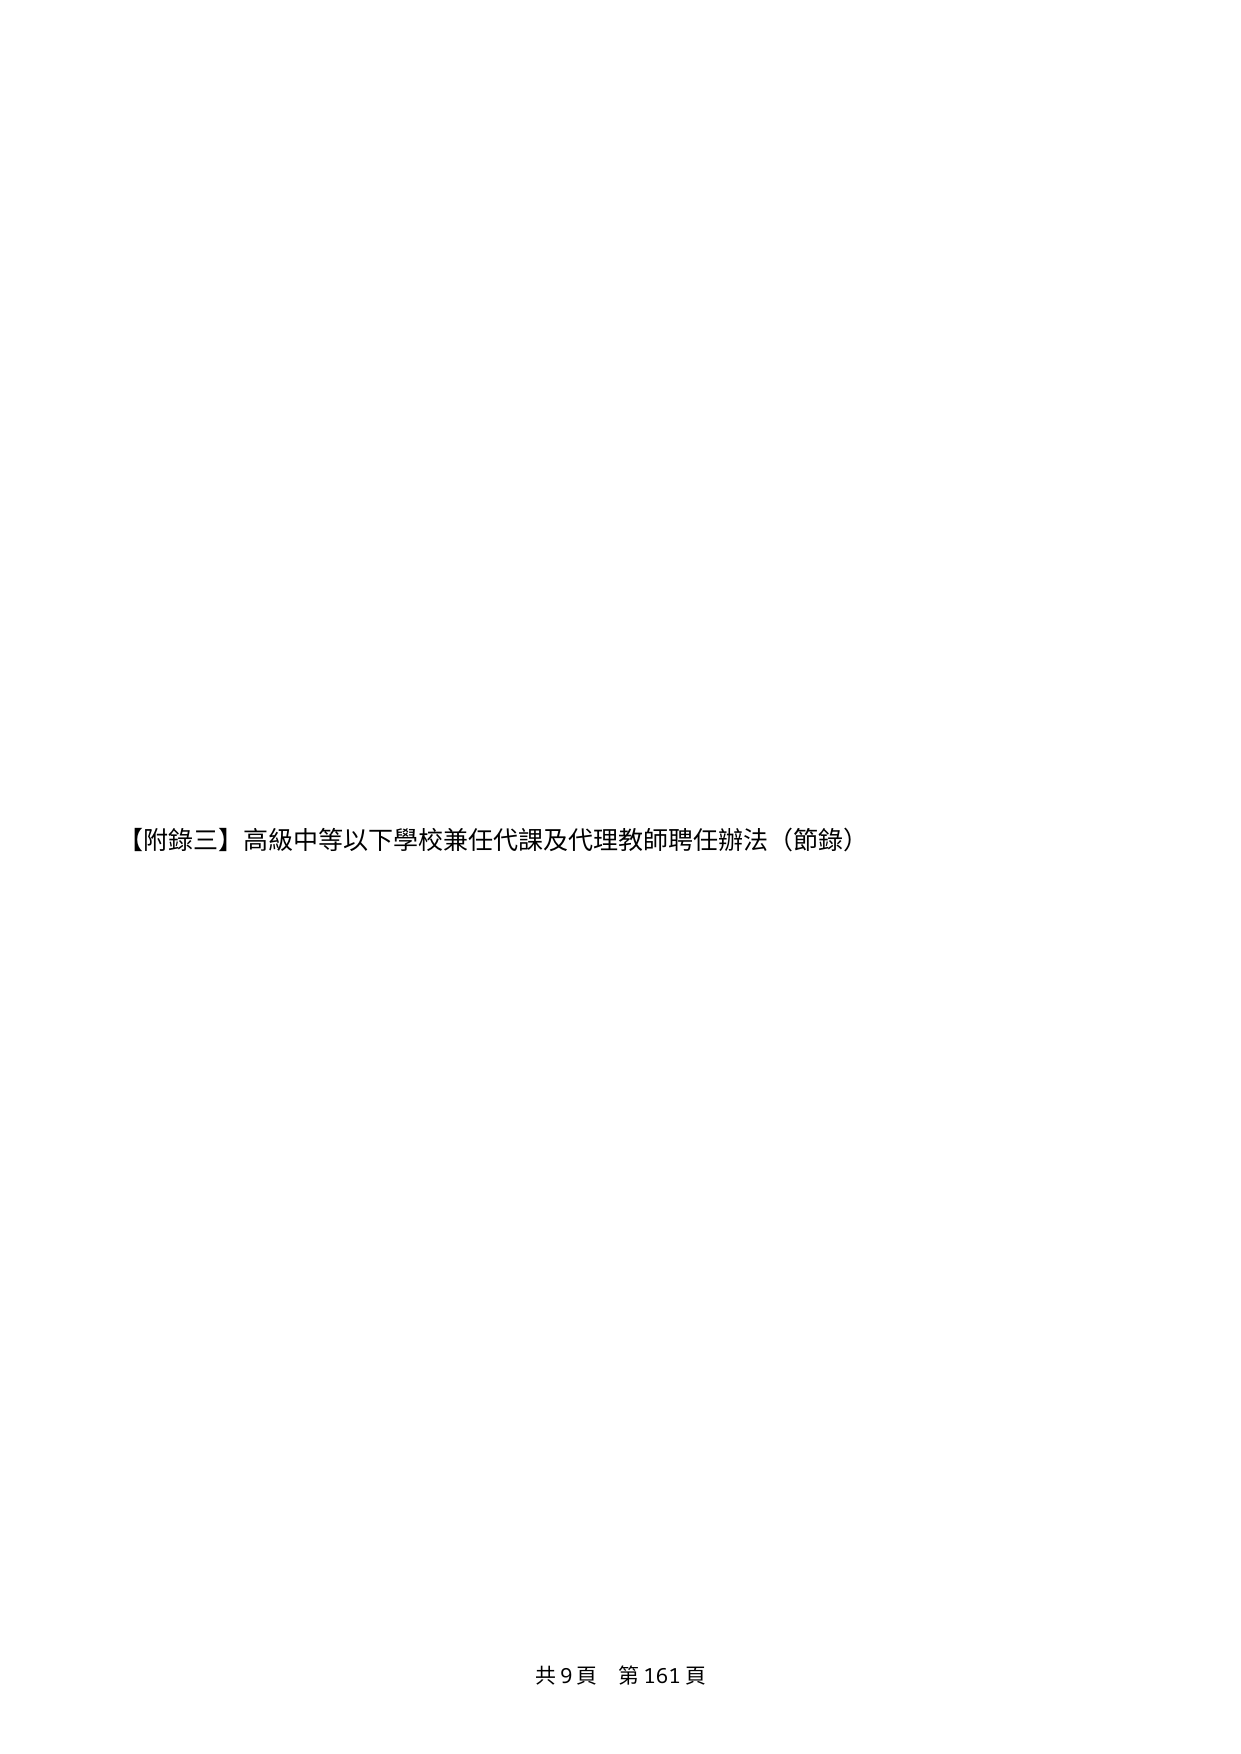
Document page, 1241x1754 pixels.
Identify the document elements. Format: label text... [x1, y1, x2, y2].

text 【附錄三】高級中等以下學校兼任代課及代理教師聘任辦法（節錄） [118, 797, 1122, 859]
